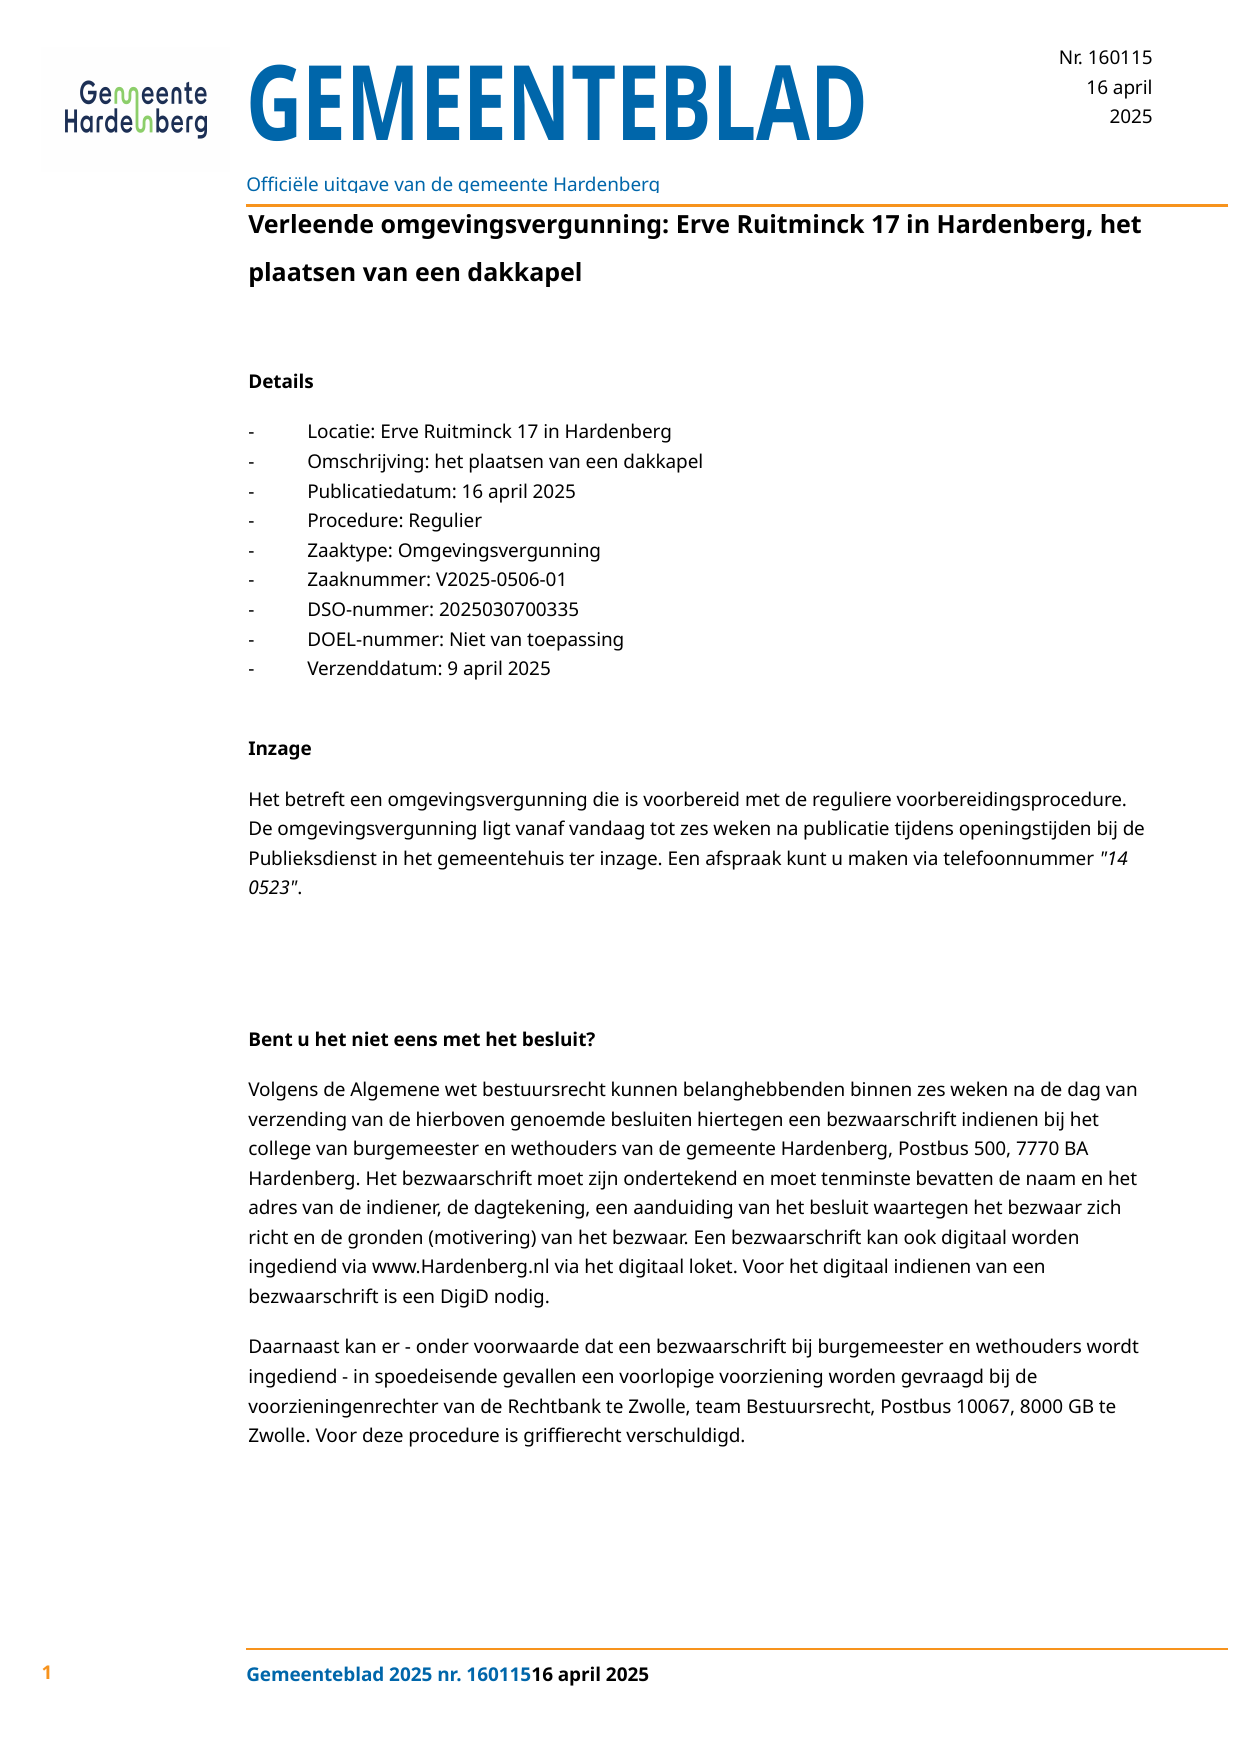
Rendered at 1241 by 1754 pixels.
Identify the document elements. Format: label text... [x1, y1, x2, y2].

list DSO-nummer: 2025030700335 [248, 596, 1152, 622]
list Zaaktype: Omgevingsvergunning [248, 537, 1152, 563]
text Inzage [248, 735, 1152, 761]
text Volgens de Algemene wet bestuursrecht kunnen belanghebbenden binnen zes weken na de dag van verzending van de hierboven genoemde besluiten hiertegen een bezwaarschrift indienen bij het college van burgemeester en wethouders van de gemeente Hardenberg, Postbus 500, 7770 BA Hardenberg. Het bezwaarschrift moet zijn ondertekend en moet tenminste bevatten de naam en het adres van de indiener, de dagtekening, een aanduiding van het besluit waartegen het bezwaar zich richt en de gronden (motivering) van het bezwaar. Een bezwaarschrift kan ook digitaal worden ingediend via www.Hardenberg.nl via het digitaal loket. Voor het digitaal indienen van een bezwaarschrift is een DigiD nodig. [248, 1076, 1152, 1309]
text Het betreft een omgevingsvergunning die is voorbereid met de reguliere voorbereidingsprocedure. De omgevingsvergunning ligt vanaf vandaag tot zes weken na publicatie tijdens openingstijden bij de Publieksdienst in het gemeentehuis ter inzage. Een afspraak kunt u maken via telefoonnummer "14 0523". [248, 786, 1152, 900]
text Bent u het niet eens met het besluit? [248, 1026, 1152, 1052]
text Daarnaast kan er - onder voorwaarde dat een bezwaarschrift bij burgemeester en wethouders wordt ingediend - in spoedeisende gevallen een voorlopige voorziening worden gevraagd bij de voorzieningenrechter van de Rechtbank te Zwolle, team Bestuursrecht, Postbus 10067, 8000 GB te Zwolle. Voor deze procedure is griffierecht verschuldigd. [248, 1334, 1152, 1448]
list Zaaknummer: V2025-0506-01 [248, 567, 1152, 592]
text Details [248, 368, 1152, 394]
text Verleende omgevingsvergunning: Erve Ruitminck 17 in Hardenberg, het plaatsen van een dakkapel [248, 207, 1152, 288]
list DOEL-nummer: Niet van toepassing [248, 626, 1152, 652]
picture [41, 47, 231, 172]
list Procedure: Regulier [248, 507, 1152, 533]
list Omschrijving: het plaatsen van een dakkapel [248, 448, 1152, 474]
list Publicatiedatum: 16 april 2025 [248, 478, 1152, 504]
list Locatie: Erve Ruitminck 17 in Hardenberg [248, 419, 1152, 444]
list Verzenddatum: 9 april 2025 [248, 655, 1152, 681]
